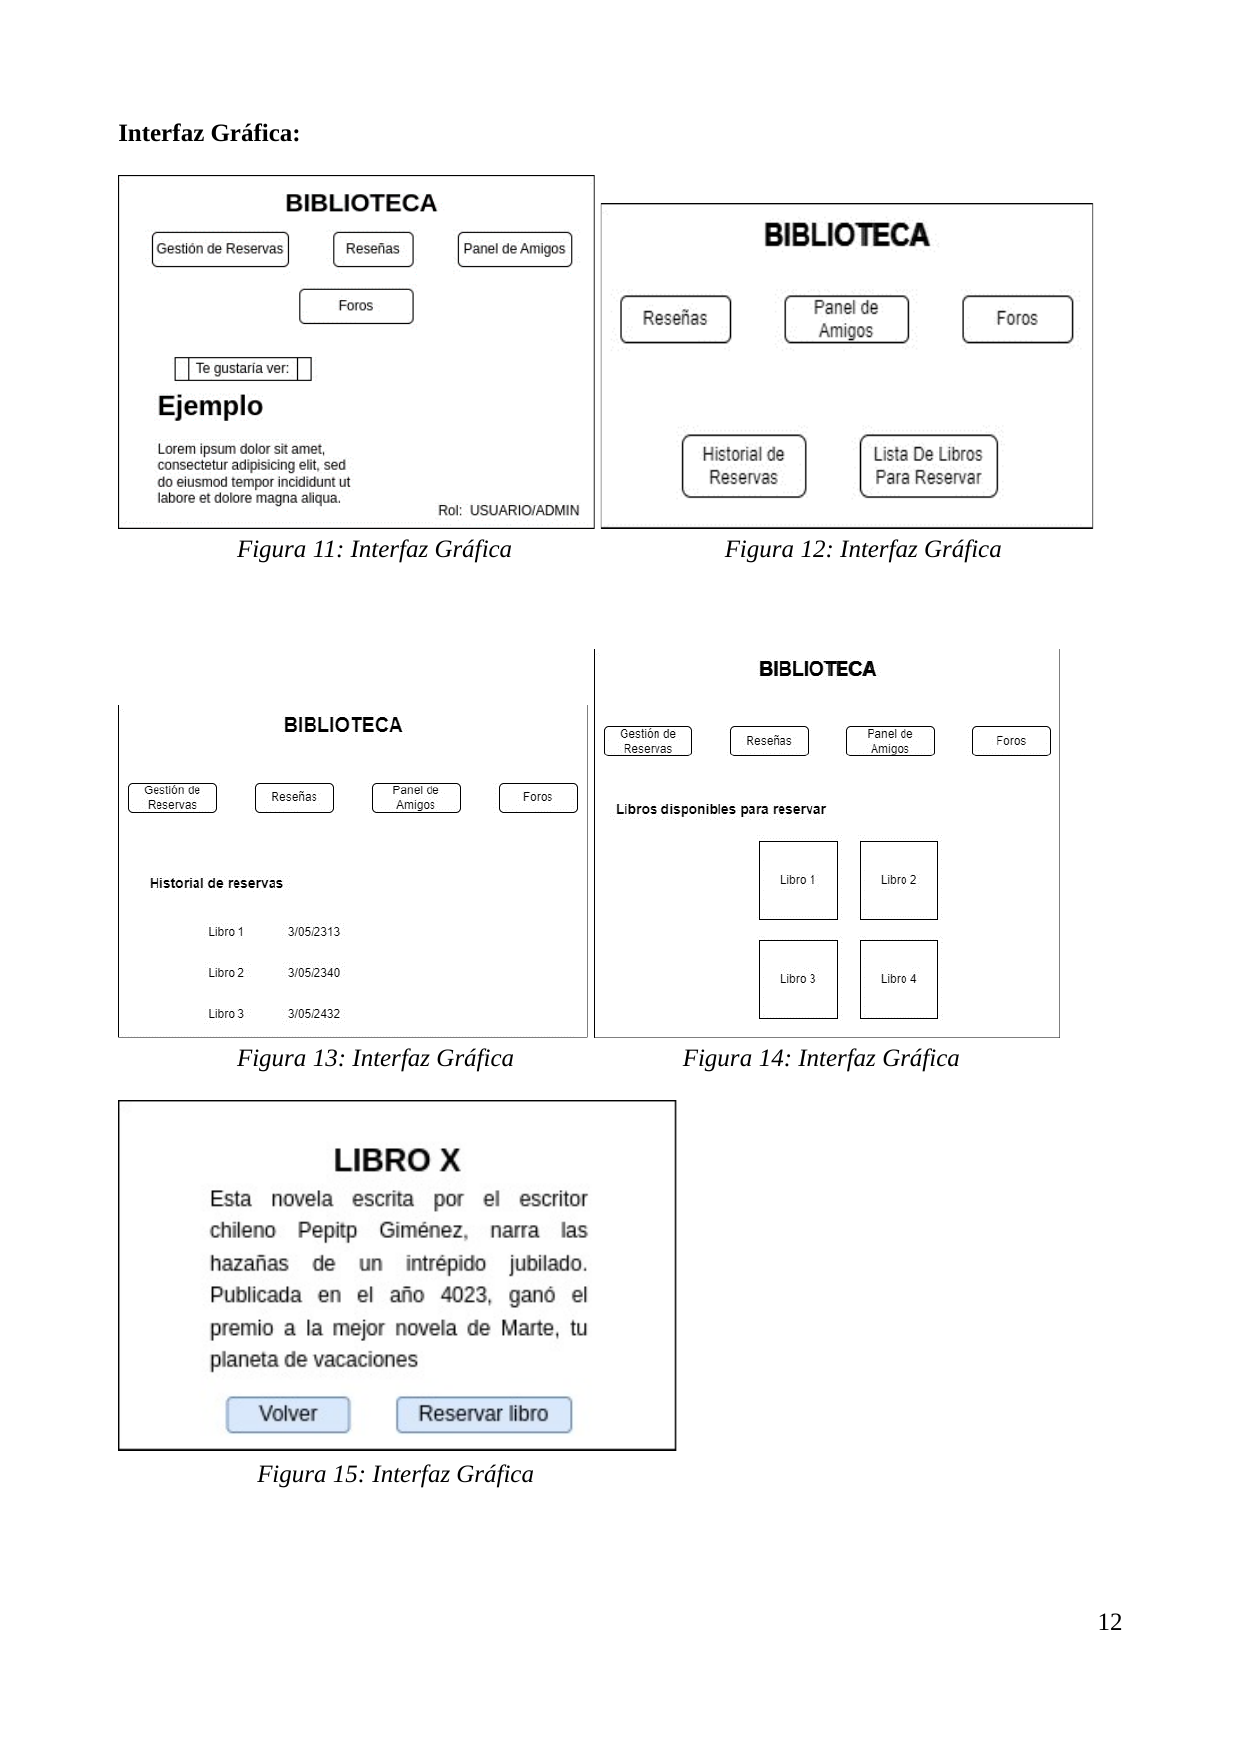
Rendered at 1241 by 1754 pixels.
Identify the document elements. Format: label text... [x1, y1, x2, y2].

text Figura 15: Interfaz Gráfica [118, 1456, 1122, 1489]
picture [118, 1100, 677, 1451]
picture [600, 203, 1094, 529]
picture [594, 649, 1060, 1038]
picture [118, 705, 588, 1038]
picture [118, 175, 595, 529]
text Interfaz Gráfica: [118, 118, 1122, 147]
text Figura 13: Interfaz Gráfica Figura 14: Interfaz Gráfica [118, 1043, 1122, 1072]
text Figura 11: Interfaz Gráfica Figura 12: Interfaz Gráfica [118, 534, 1122, 563]
